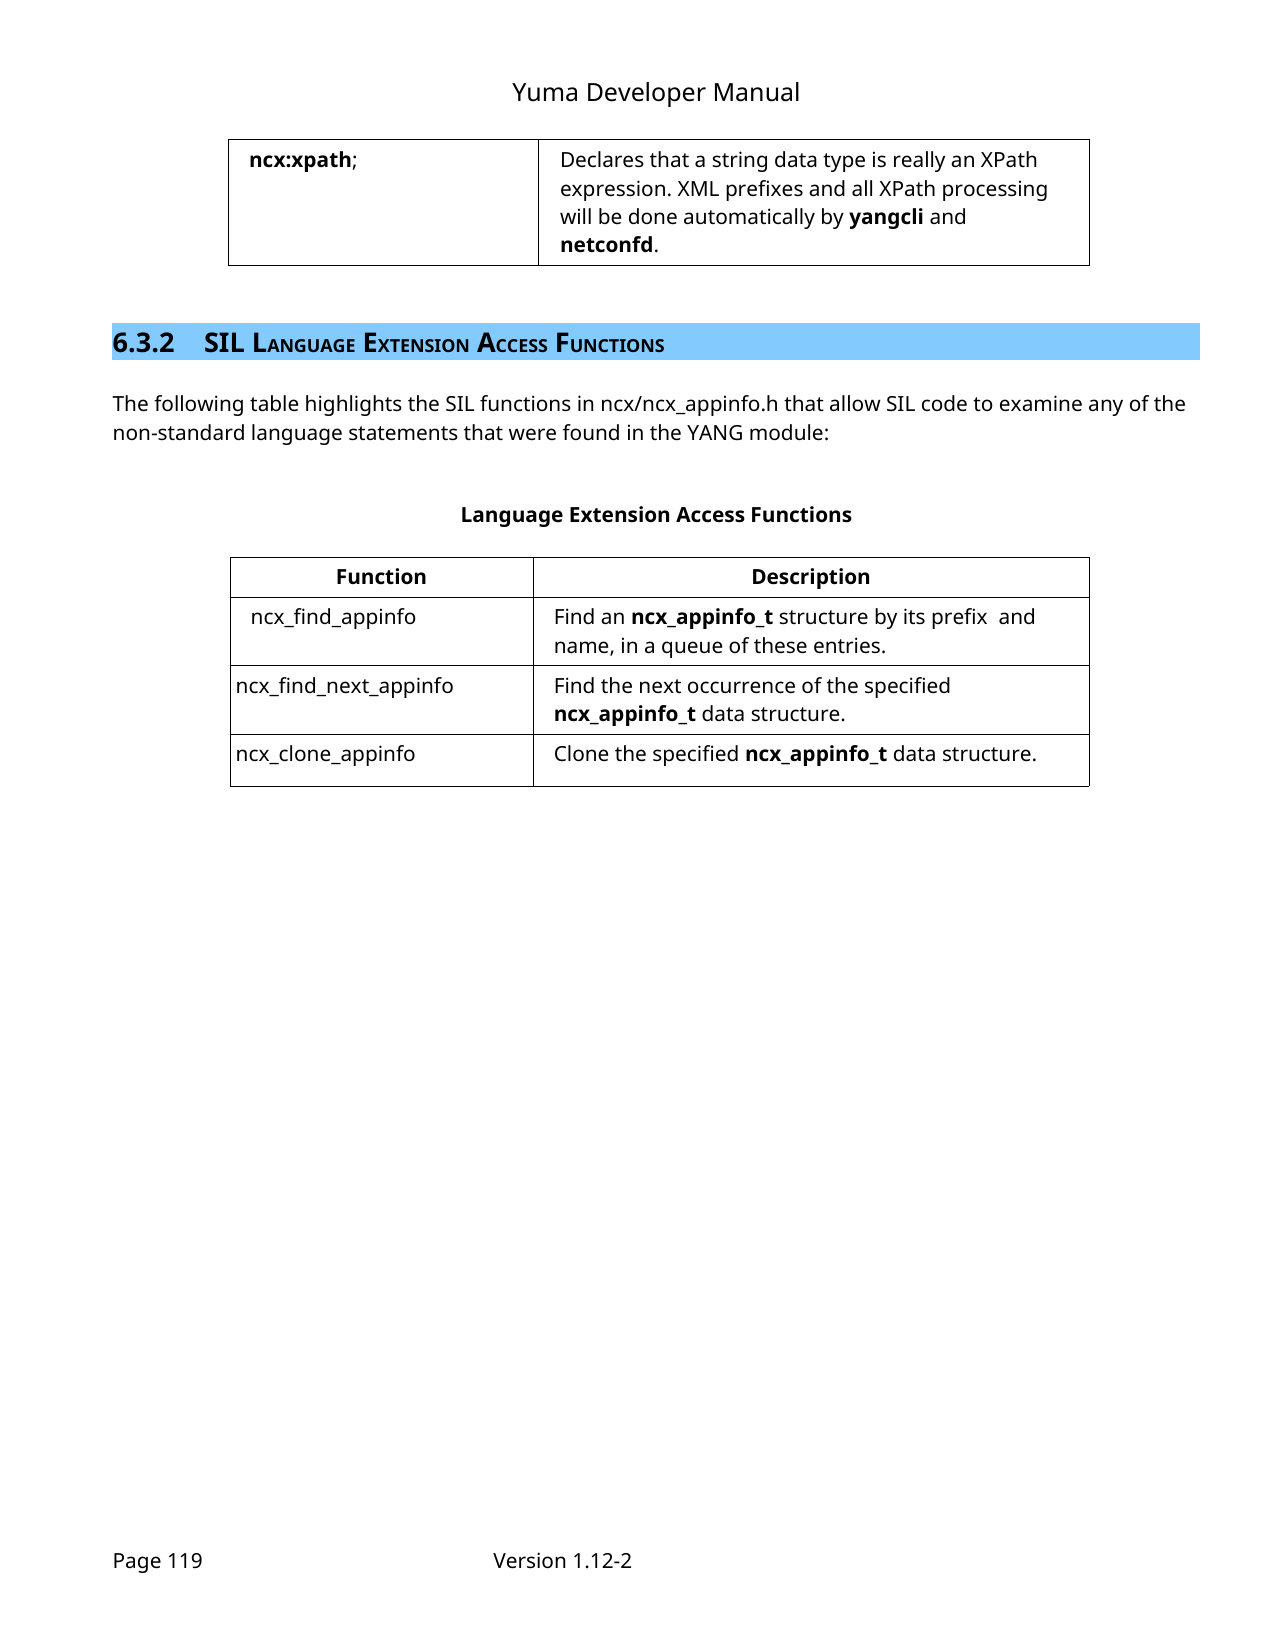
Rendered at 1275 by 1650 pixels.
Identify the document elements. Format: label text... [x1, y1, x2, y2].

table_cell Clone the specified ncx_appinfo_t data structure. [534, 735, 1089, 786]
table_cell ncx_find_next_appinfo [231, 666, 533, 733]
subtitle SIL Language Extension Access Functions [112, 323, 1200, 360]
table_header Function [231, 558, 533, 597]
table_cell ncx_find_appinfo [231, 598, 533, 665]
table_cell Declares that a string data type is really an XPath expression. XML prefixes and all XPath processing will be done automatically by yangcli and netconfd. [539, 140, 1089, 265]
table_cell Find the next occurrence of the specified ncx_appinfo_t data structure. [534, 666, 1089, 733]
text The following table highlights the SIL functions in ncx/ncx_appinfo.h that allow SIL code to examine any of the non-standard language statements that were found in the YANG module: [112, 389, 1200, 446]
table_cell ncx_clone_appinfo [231, 735, 533, 786]
table_cell ncx:xpath; [229, 140, 538, 265]
table_cell Find an ncx_appinfo_t structure by its prefix and name, in a queue of these entries. [534, 598, 1089, 665]
subtitle Language Extension Access Functions [127, 500, 1185, 528]
table_header Description [534, 558, 1089, 597]
